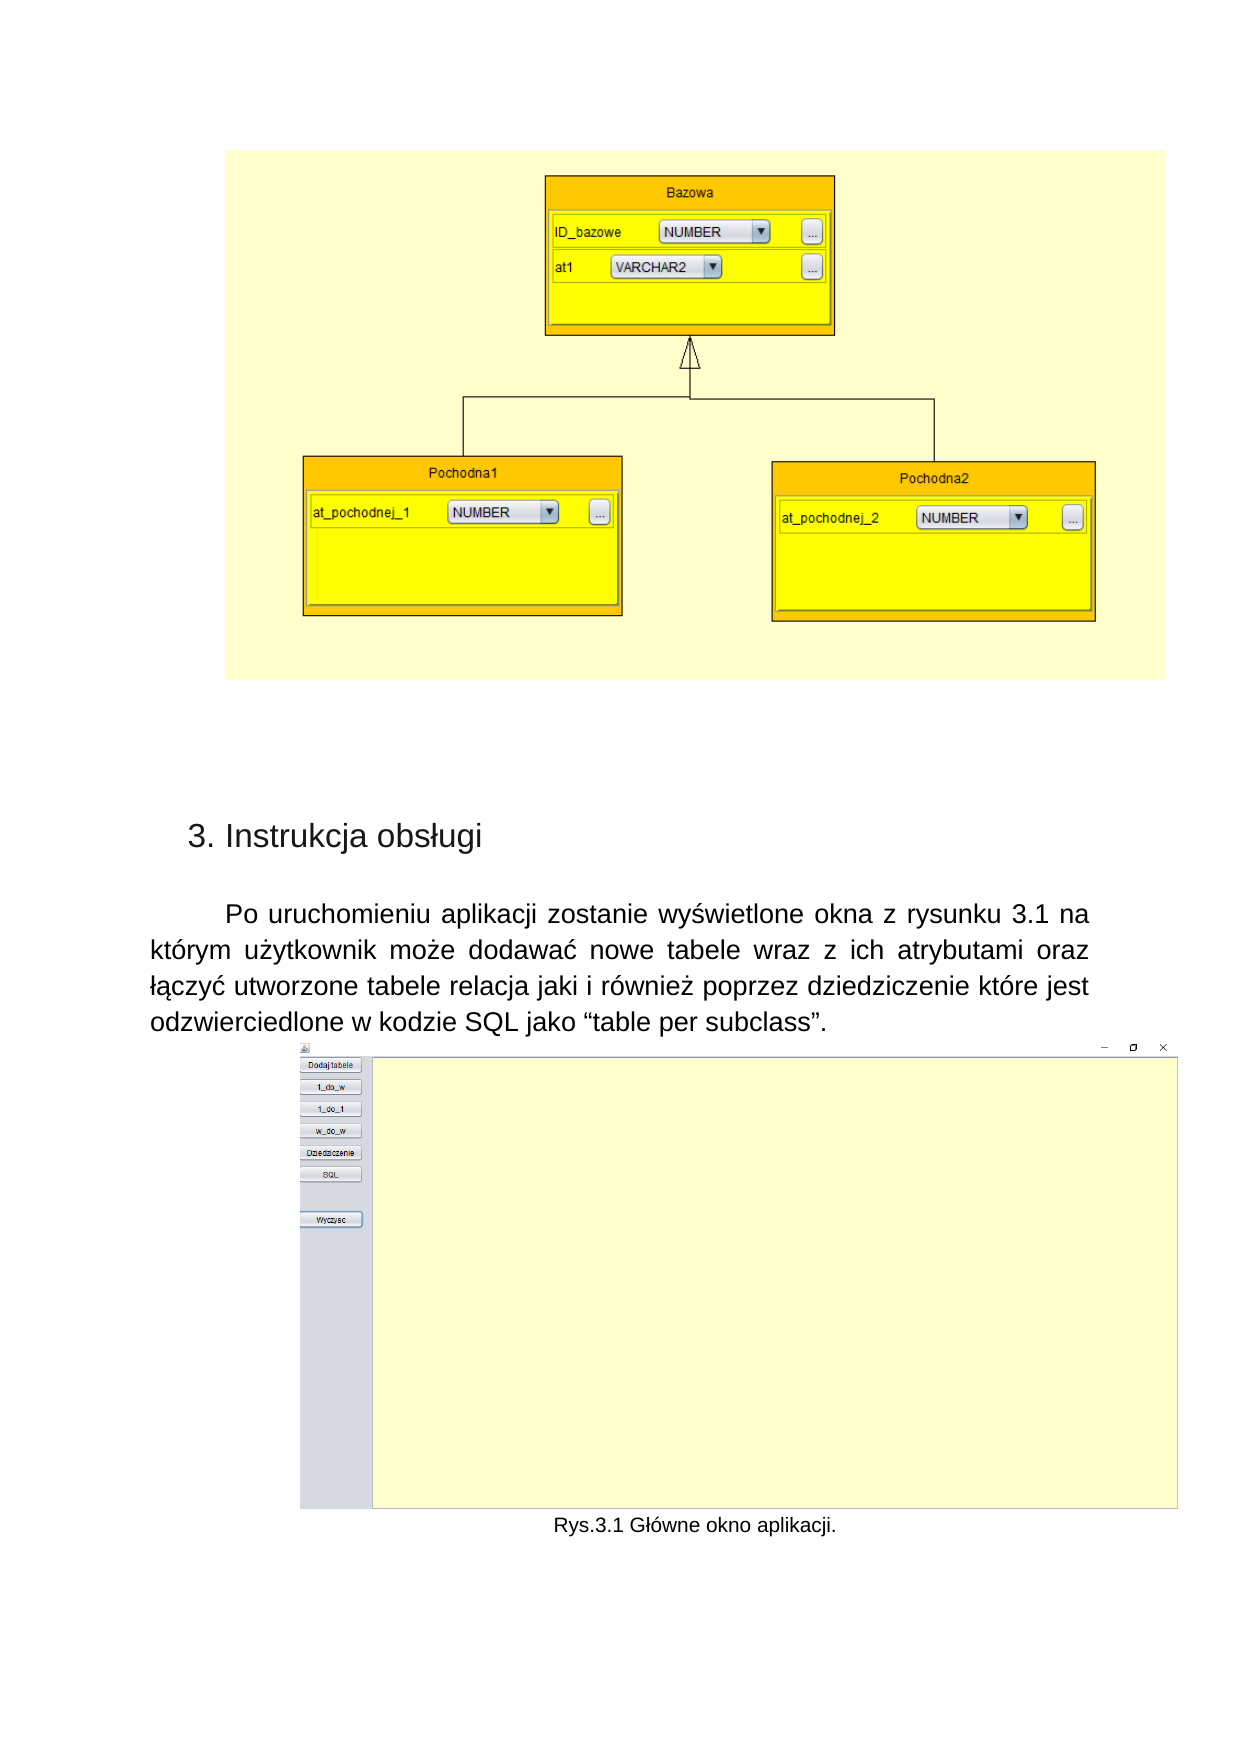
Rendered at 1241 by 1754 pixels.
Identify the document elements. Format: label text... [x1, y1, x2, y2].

text Po uruchomieniu aplikacji zostanie wyświetlone okna z rysunku 3.1 na którym użytkownik może dodawać nowe tabele wraz z ich atrybutami oraz łączyć utworzone tabele relacja jaki i również poprzez dziedziczenie które jest odzwierciedlone w kodzie SQL jako “table per subclass”. [150, 898, 1090, 1037]
list Instrukcja obsługi [187, 816, 1090, 854]
text Rys.3.1 Główne okno aplikacji. [300, 1513, 1090, 1537]
picture [300, 1042, 1179, 1509]
picture [225, 150, 1166, 680]
